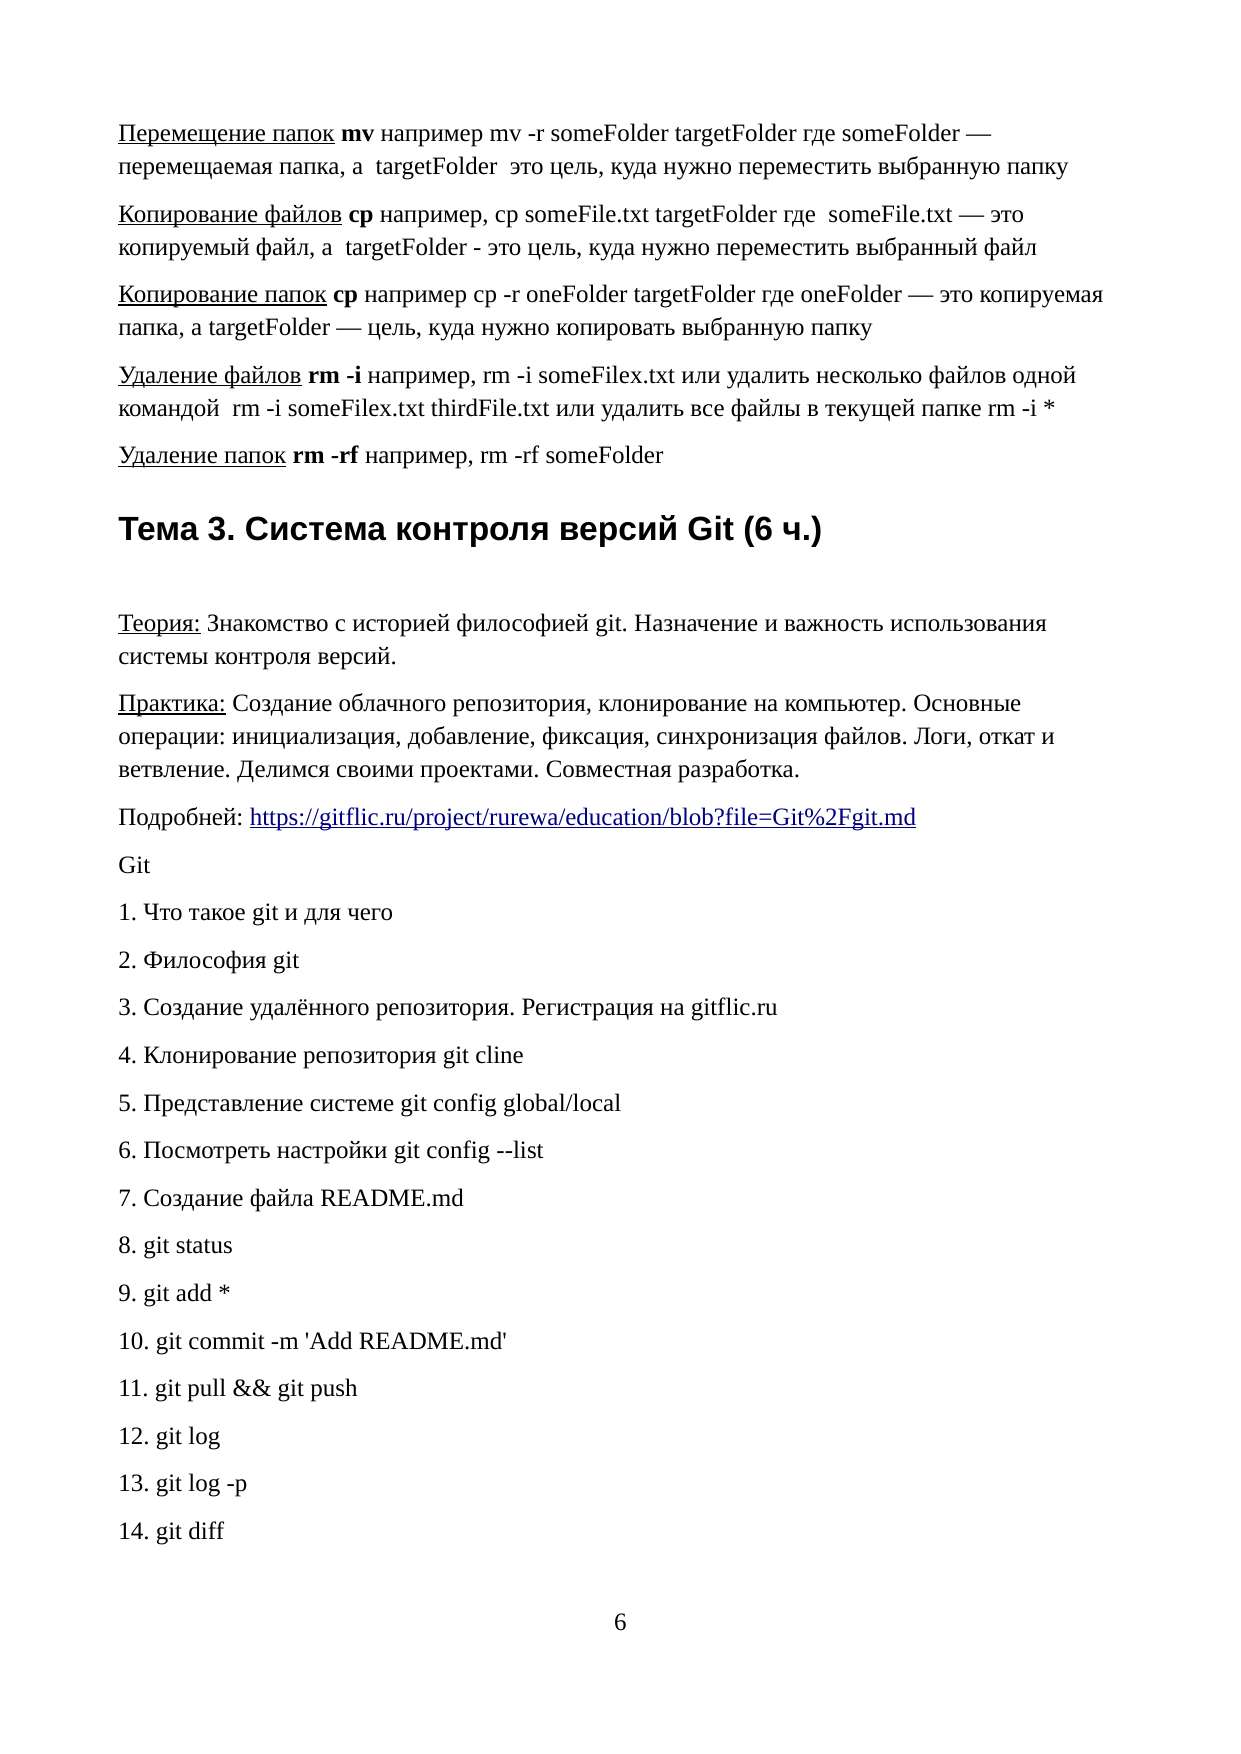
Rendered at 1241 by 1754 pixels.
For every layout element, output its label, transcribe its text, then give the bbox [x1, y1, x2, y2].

text 12. git log [118, 1421, 1122, 1450]
text Git [118, 850, 1122, 878]
text 7. Создание файла README.md [118, 1183, 1122, 1212]
text 10. git commit -m 'Add README.md' [118, 1326, 1122, 1354]
text Теория: Знакомство с историей философией git. Назначение и важность использования системы контроля версий. [118, 608, 1122, 669]
text 4. Клонирование репозитория git cline [118, 1040, 1122, 1069]
text 13. git log -p [118, 1468, 1122, 1497]
text 14. git diff [118, 1516, 1122, 1545]
text Подробней: https://gitflic.ru/project/rurewa/education/blob?file=Git%2Fgit.md [118, 802, 1122, 831]
text Копирование папок cp например cp -r oneFolder targetFolder где oneFolder — это копируемая папка, а targetFolder — цель, куда нужно копировать выбранную папку [118, 279, 1122, 341]
text Перемещение папок mv например mv -r someFolder targetFolder где someFolder — перемещаемая папка, а targetFolder это цель, куда нужно переместить выбранную папку [118, 118, 1122, 180]
text 8. git status [118, 1231, 1122, 1259]
text 9. git add * [118, 1278, 1122, 1307]
text 2. Философия git [118, 945, 1122, 974]
subtitle Тема 3. Система контроля версий Git (6 ч.) [118, 509, 1122, 548]
text Удаление файлов rm -i например, rm -i someFilex.txt или удалить несколько файлов одной командой rm -i someFilex.txt thirdFile.txt или удалить все файлы в текущей папке rm -i * [118, 360, 1122, 422]
text 5. Представление системе git config global/local [118, 1088, 1122, 1116]
text 6. Посмотреть настройки git config --list [118, 1135, 1122, 1164]
text Удаление папок rm -rf например, rm -rf someFolder [118, 441, 1122, 469]
text Копирование файлов cp например, cp someFile.txt targetFolder где someFile.txt — это копируемый файл, а targetFolder - это цель, куда нужно переместить выбранный файл [118, 199, 1122, 261]
text 11. git pull && git push [118, 1373, 1122, 1402]
text Практика: Создание облачного репозитория, клонирование на компьютер. Основные операции: инициализация, добавление, фиксация, синхронизация файлов. Логи, откат и ветвление. Делимся своими проектами. Совместная разработка. [118, 688, 1122, 783]
text 3. Создание удалённого репозитория. Регистрация на gitflic.ru [118, 992, 1122, 1021]
text 1. Что такое git и для чего [118, 897, 1122, 926]
